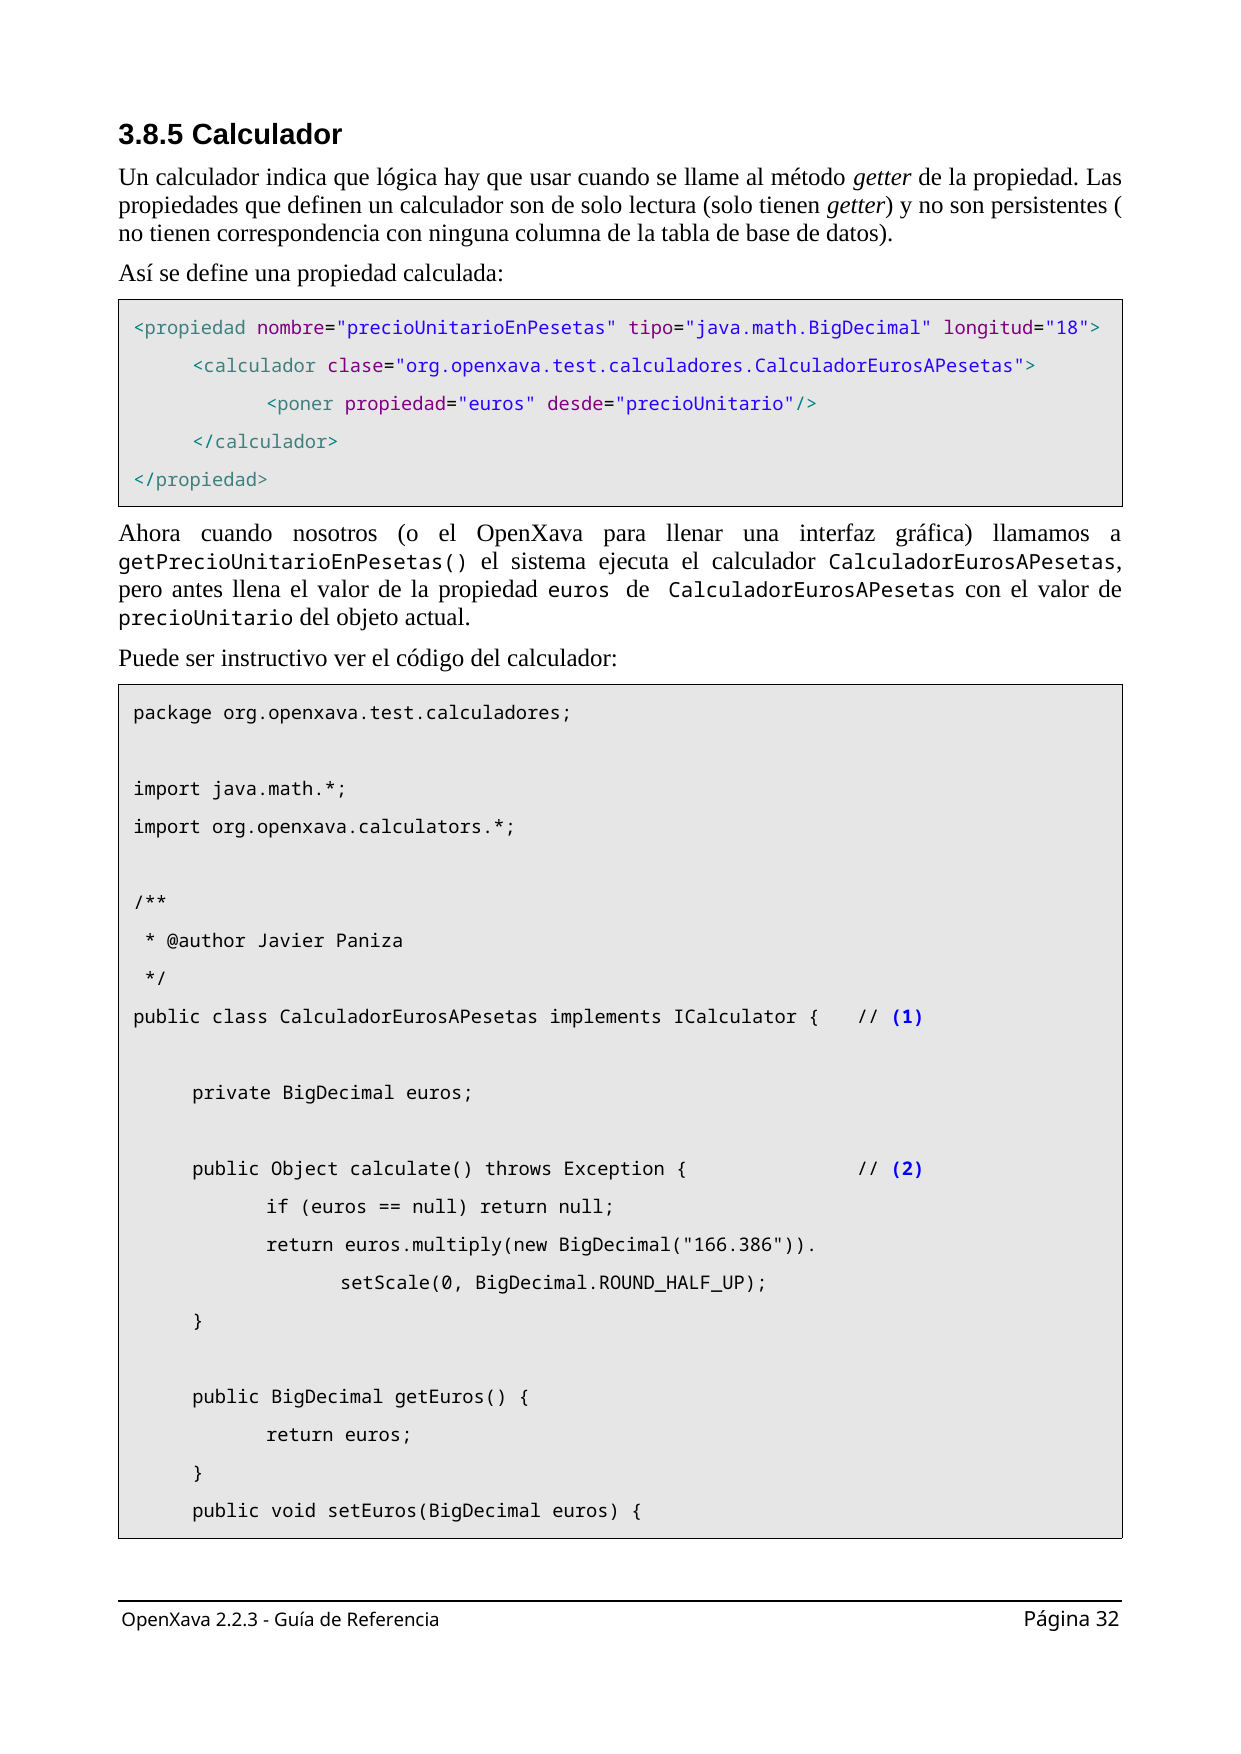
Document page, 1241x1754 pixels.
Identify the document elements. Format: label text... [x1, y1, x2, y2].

text </propiedad> [119, 451, 1122, 506]
text public Object calculate() throws Exception { // (2) [119, 1140, 1122, 1178]
text public BigDecimal getEuros() { [119, 1368, 1122, 1407]
text public void setEuros(BigDecimal euros) { [119, 1483, 1122, 1538]
text Puede ser instructivo ver el código del calculador: [118, 644, 1122, 672]
text import org.openxava.calculators.*; [119, 798, 1122, 836]
text <poner propiedad="euros" desde="precioUnitario"/> [119, 375, 1122, 413]
text } [119, 1292, 1122, 1331]
subtitle Calculador [118, 118, 1122, 151]
text <propiedad nombre="precioUnitarioEnPesetas" tipo="java.math.BigDecimal" longitud="18"> [119, 300, 1122, 337]
text /** [119, 874, 1122, 912]
text if (euros == null) return null; [119, 1178, 1122, 1216]
text Así se define una propiedad calculada: [118, 259, 1122, 287]
text */ [119, 950, 1122, 988]
text return euros.multiply(new BigDecimal("166.386")). [119, 1216, 1122, 1254]
text } [119, 1444, 1122, 1483]
text Un calculador indica que lógica hay que usar cuando se llame al método getter de la propiedad. Las propiedades que definen un calculador son de solo lectura (solo tienen getter) y no son persistentes ( no tienen correspondencia con ninguna columna de la tabla de base de datos). [118, 163, 1122, 246]
text setScale(0, BigDecimal.ROUND_HALF_UP); [119, 1254, 1122, 1292]
text package org.openxava.test.calculadores; [119, 685, 1122, 722]
text </calculador> [119, 413, 1122, 451]
text private BigDecimal euros; [119, 1064, 1122, 1102]
text return euros; [119, 1407, 1122, 1444]
text <calculador clase="org.openxava.test.calculadores.CalculadorEurosAPesetas"> [119, 337, 1122, 375]
text public class CalculadorEurosAPesetas implements ICalculator { // (1) [119, 988, 1122, 1026]
text * @author Javier Paniza [119, 912, 1122, 950]
text import java.math.*; [119, 760, 1122, 798]
text Ahora cuando nosotros (o el OpenXava para llenar una interfaz gráfica) llamamos a getPrecioUnitarioEnPesetas() el sistema ejecuta el calculador CalculadorEurosAPesetas, pero antes llena el valor de la propiedad euros de CalculadorEurosAPesetas con el valor de precioUnitario del objeto actual. [118, 519, 1122, 631]
